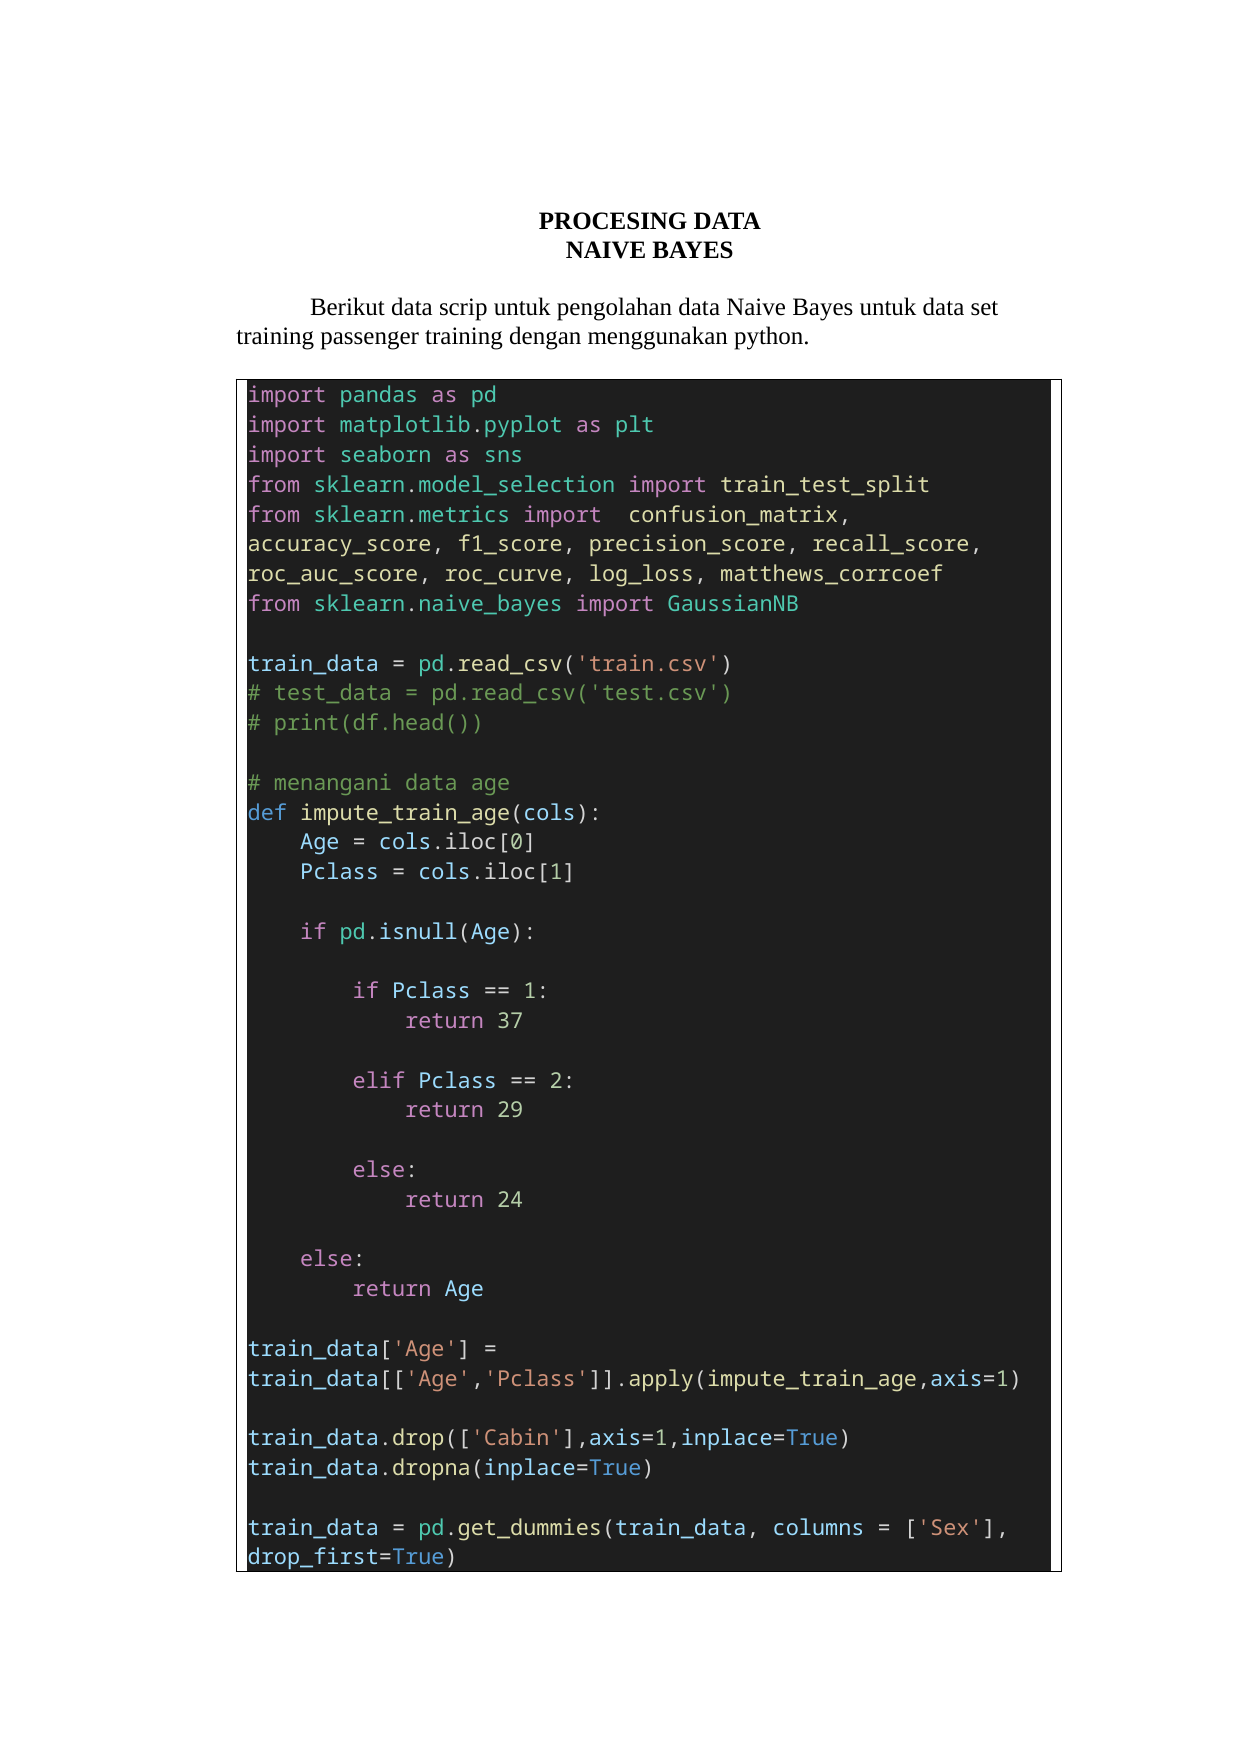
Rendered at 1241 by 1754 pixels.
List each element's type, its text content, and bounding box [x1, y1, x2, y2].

text PROCESING DATA [236, 206, 1063, 235]
text NAIVE BAYES [236, 235, 1063, 263]
text Berikut data scrip untuk pengolahan data Naive Bayes untuk data set training passenger training dengan menggunakan python. [236, 292, 1063, 350]
